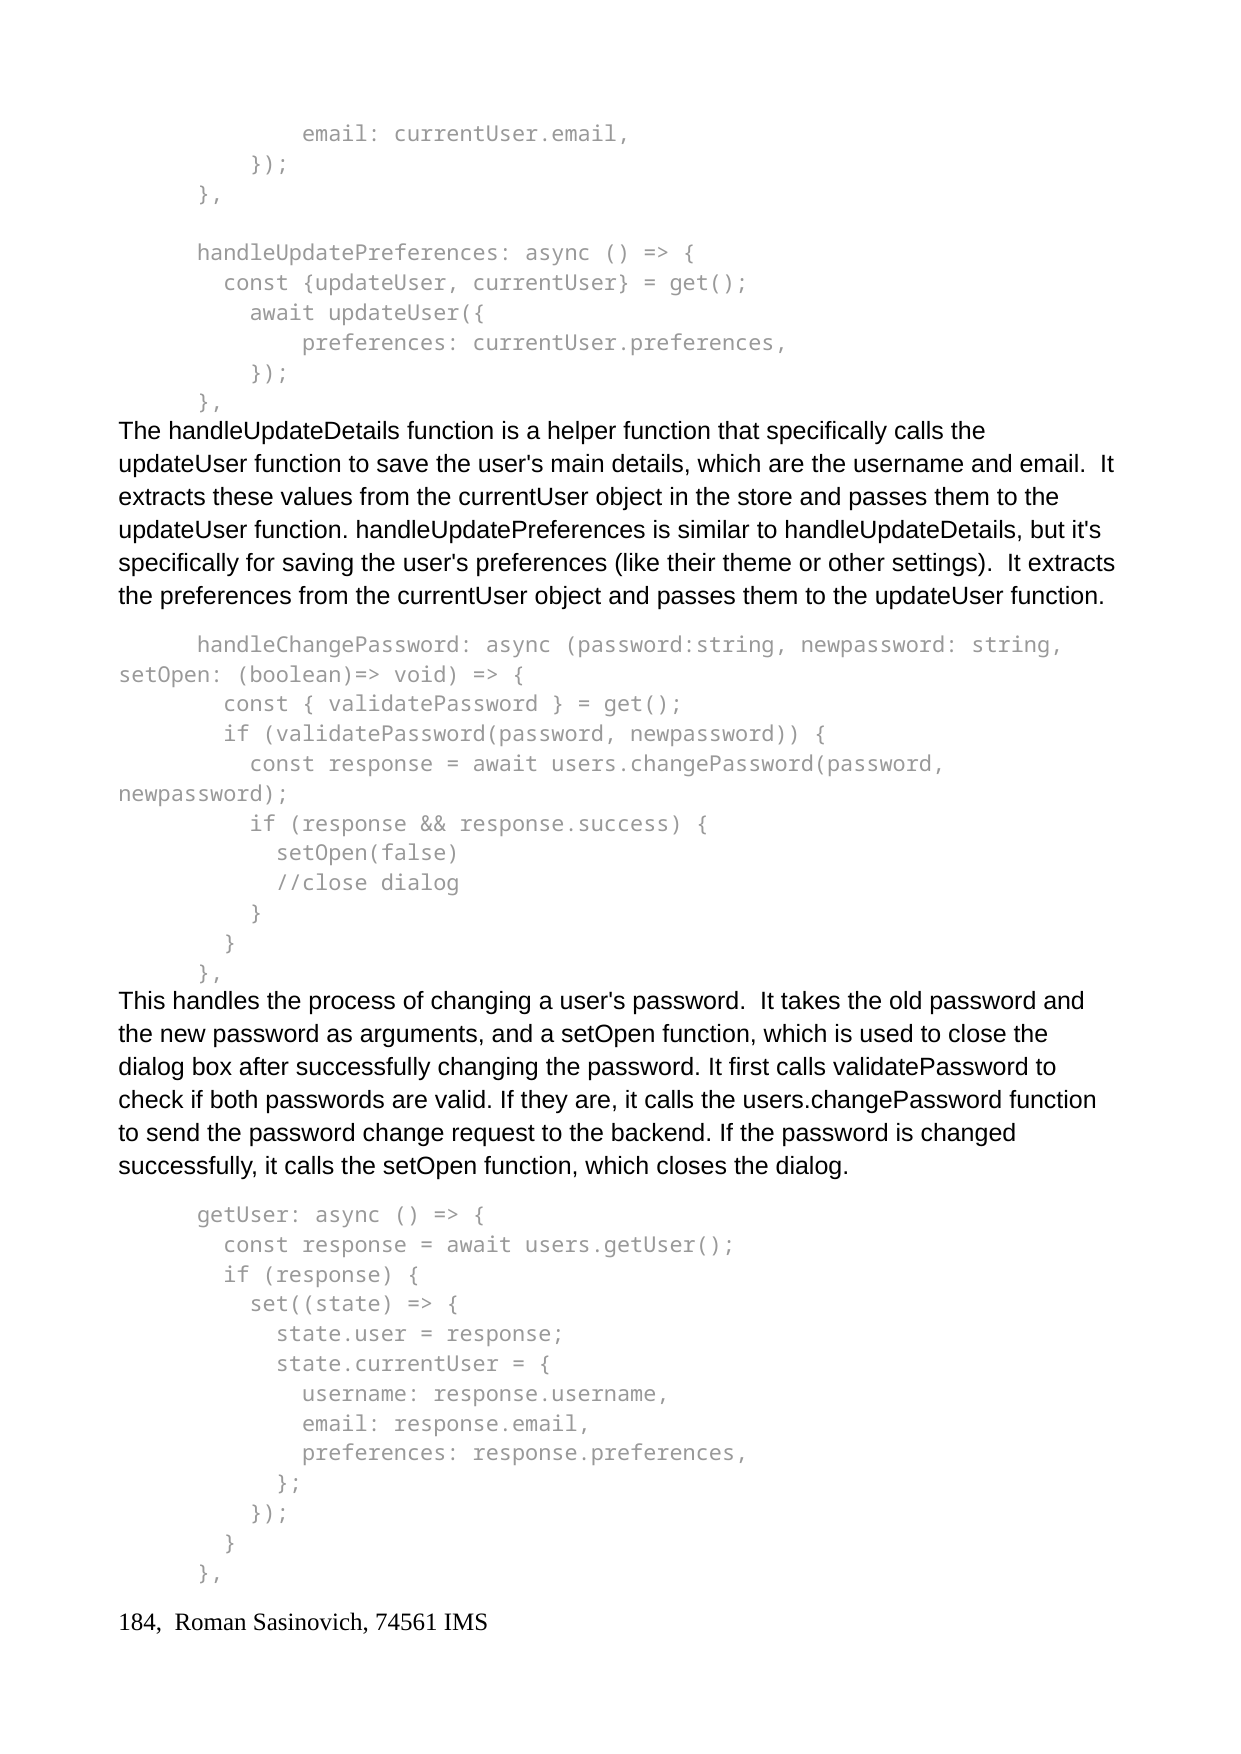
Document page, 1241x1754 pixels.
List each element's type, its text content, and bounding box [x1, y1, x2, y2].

text setOpen(false) [118, 837, 1122, 867]
text } [118, 1527, 1122, 1556]
text //close dialog [118, 867, 1122, 897]
text const {updateUser, currentUser} = get(); [118, 267, 1122, 297]
text state.currentUser = { [118, 1348, 1122, 1378]
text handleChangePassword: async (password:string, newpassword: string, setOpen: (boolean)=> void) => { [118, 629, 1122, 688]
text await updateUser({ [118, 297, 1122, 327]
text preferences: currentUser.preferences, [118, 327, 1122, 356]
text const response = await users.getUser(); [118, 1229, 1122, 1258]
text }); [118, 356, 1122, 386]
text }); [118, 148, 1122, 178]
text state.user = response; [118, 1318, 1122, 1348]
text }, [118, 1556, 1122, 1586]
text }); [118, 1497, 1122, 1527]
text }, [118, 956, 1122, 986]
text This handles the process of changing a user's password. It takes the old password and the new password as arguments, and a setOpen function, which is used to close the dialog box after successfully changing the password. It first calls validatePassword to check if both passwords are valid. If they are, it calls the users.changePassword function to send the password change request to the backend. If the password is changed successfully, it calls the setOpen function, which closes the dialog. [118, 986, 1122, 1180]
text email: currentUser.email, [118, 118, 1122, 148]
text const { validatePassword } = get(); [118, 688, 1122, 718]
text username: response.username, [118, 1378, 1122, 1407]
text }, [118, 178, 1122, 207]
text }, [118, 386, 1122, 416]
text preferences: response.preferences, [118, 1437, 1122, 1467]
text set((state) => { [118, 1288, 1122, 1318]
text handleUpdatePreferences: async () => { [118, 237, 1122, 267]
text The handleUpdateDetails function is a helper function that specifically calls the updateUser function to save the user's main details, which are the username and email. It extracts these values from the currentUser object in the store and passes them to the updateUser function. handleUpdatePreferences is similar to handleUpdateDetails, but it's specifically for saving the user's preferences (like their theme or other settings). It extracts the preferences from the currentUser object and passes them to the updateUser function. [118, 416, 1122, 610]
text }; [118, 1467, 1122, 1497]
text } [118, 927, 1122, 956]
text if (response && response.success) { [118, 807, 1122, 837]
text } [118, 897, 1122, 927]
text if (validatePassword(password, newpassword)) { [118, 718, 1122, 748]
text if (response) { [118, 1258, 1122, 1288]
text const response = await users.changePassword(password, newpassword); [118, 748, 1122, 807]
text getUser: async () => { [118, 1199, 1122, 1229]
text email: response.email, [118, 1407, 1122, 1437]
